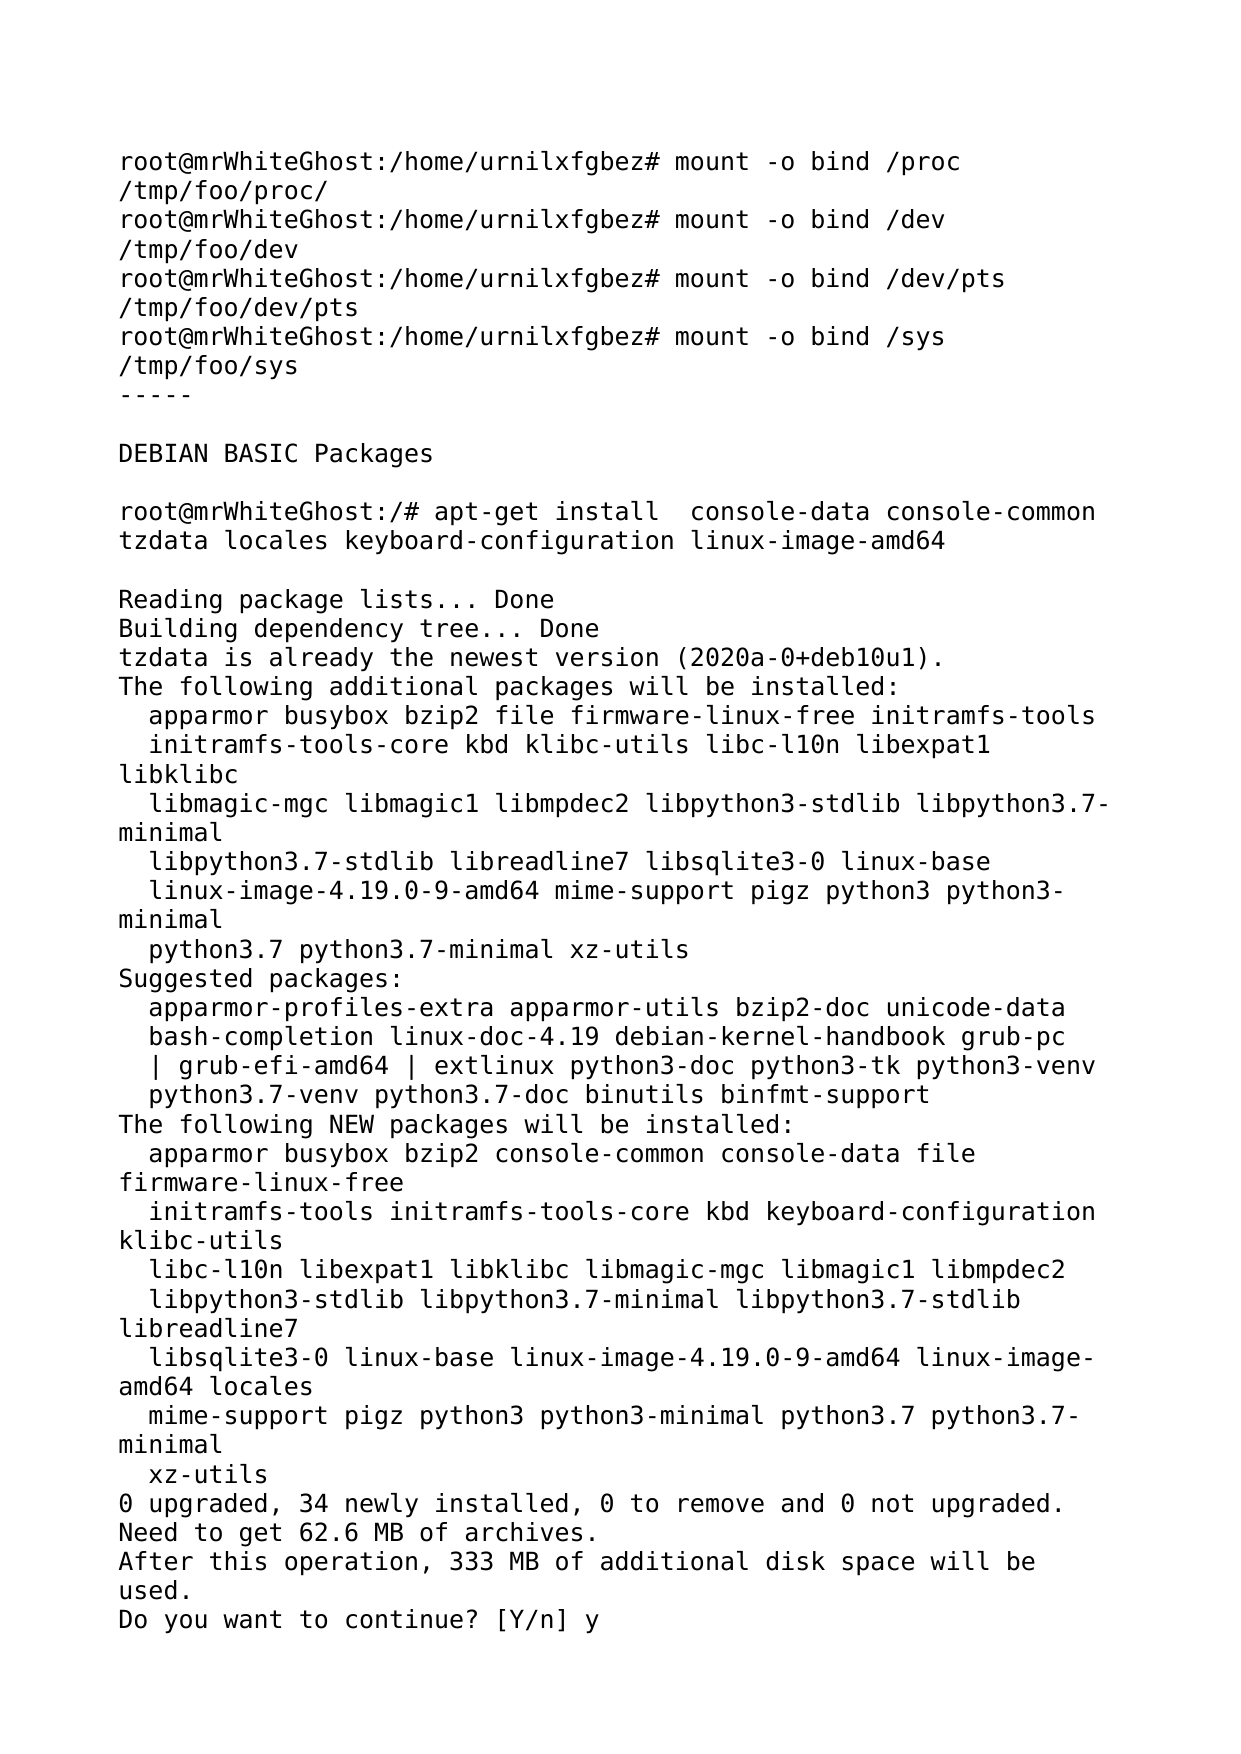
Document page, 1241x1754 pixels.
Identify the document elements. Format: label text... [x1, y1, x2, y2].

text root@mrWhiteGhost:/home/urnilxfgbez# mount -o bind /proc /tmp/foo/proc/ root@mrWhiteGhost:/home/urnilxfgbez# mount -o bind /dev /tmp/foo/dev root@mrWhiteGhost:/home/urnilxfgbez# mount -o bind /dev/pts /tmp/foo/dev/pts root@mrWhiteGhost:/home/urnilxfgbez# mount -o bind /sys /tmp/foo/sys ----- DEBIAN BASIC Packages root@mrWhiteGhost:/# apt-get install console-data console-common tzdata locales keyboard-configuration linux-image-amd64 Reading package lists... Done Building dependency tree... Done tzdata is already the newest version (2020a-0+deb10u1). The following additional packages will be installed: apparmor busybox bzip2 file firmware-linux-free initramfs-tools initramfs-tools-core kbd klibc-utils libc-l10n libexpat1 libklibc libmagic-mgc libmagic1 libmpdec2 libpython3-stdlib libpython3.7-minimal libpython3.7-stdlib libreadline7 libsqlite3-0 linux-base linux-image-4.19.0-9-amd64 mime-support pigz python3 python3-minimal python3.7 python3.7-minimal xz-utils Suggested packages: apparmor-profiles-extra apparmor-utils bzip2-doc unicode-data bash-completion linux-doc-4.19 debian-kernel-handbook grub-pc | grub-efi-amd64 | extlinux python3-doc python3-tk python3-venv python3.7-venv python3.7-doc binutils binfmt-support The following NEW packages will be installed: apparmor busybox bzip2 console-common console-data file firmware-linux-free initramfs-tools initramfs-tools-core kbd keyboard-configuration klibc-utils libc-l10n libexpat1 libklibc libmagic-mgc libmagic1 libmpdec2 libpython3-stdlib libpython3.7-minimal libpython3.7-stdlib libreadline7 libsqlite3-0 linux-base linux-image-4.19.0-9-amd64 linux-image-amd64 locales mime-support pigz python3 python3-minimal python3.7 python3.7-minimal xz-utils 0 upgraded, 34 newly installed, 0 to remove and 0 not upgraded. Need to get 62.6 MB of archives. After this operation, 333 MB of additional disk space will be used. Do you want to continue? [Y/n] y [118, 118, 1122, 1635]
